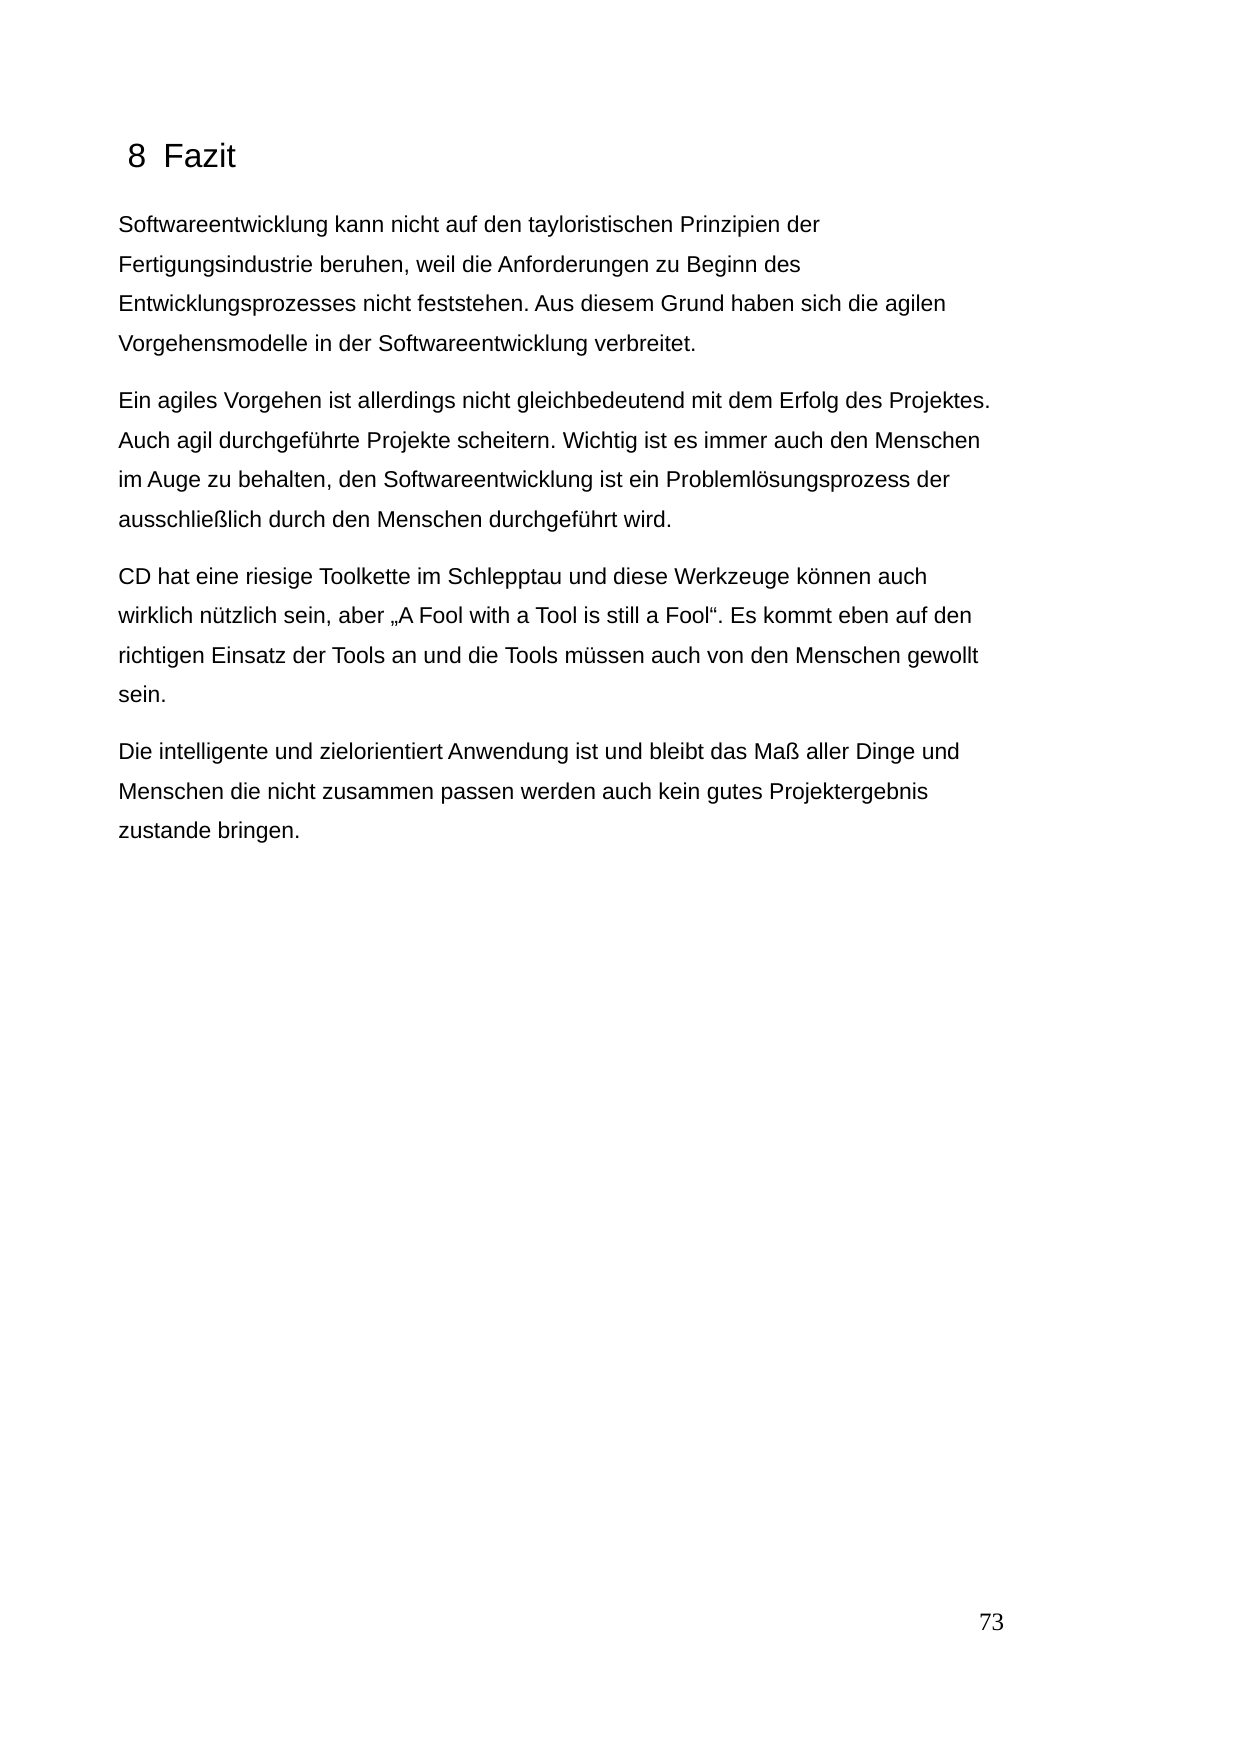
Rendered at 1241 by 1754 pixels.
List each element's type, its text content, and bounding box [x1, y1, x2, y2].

text Softwareentwicklung kann nicht auf den tayloristischen Prinzipien der Fertigungsindustrie beruhen, weil die Anforderungen zu Beginn des Entwicklungsprozesses nicht feststehen. Aus diesem Grund haben sich die agilen Vorgehensmodelle in der Softwareentwicklung verbreitet. [118, 211, 1004, 356]
text Die intelligente und zielorientiert Anwendung ist und bleibt das Maß aller Dinge und Menschen die nicht zusammen passen werden auch kein gutes Projektergebnis zustande bringen. [118, 738, 1004, 844]
text Ein agiles Vorgehen ist allerdings nicht gleichbedeutend mit dem Erfolg des Projektes. Auch agil durchgeführte Projekte scheitern. Wichtig ist es immer auch den Menschen im Auge zu behalten, den Softwareentwicklung ist ein Problemlösungsprozess der ausschließlich durch den Menschen durchgeführt wird. [118, 387, 1004, 532]
subtitle Fazit [118, 136, 1004, 174]
text CD hat eine riesige Toolkette im Schlepptau und diese Werkzeuge können auch wirklich nützlich sein, aber „A Fool with a Tool is still a Fool“. Es kommt eben auf den richtigen Einsatz der Tools an und die Tools müssen auch von den Menschen gewollt sein. [118, 563, 1004, 707]
